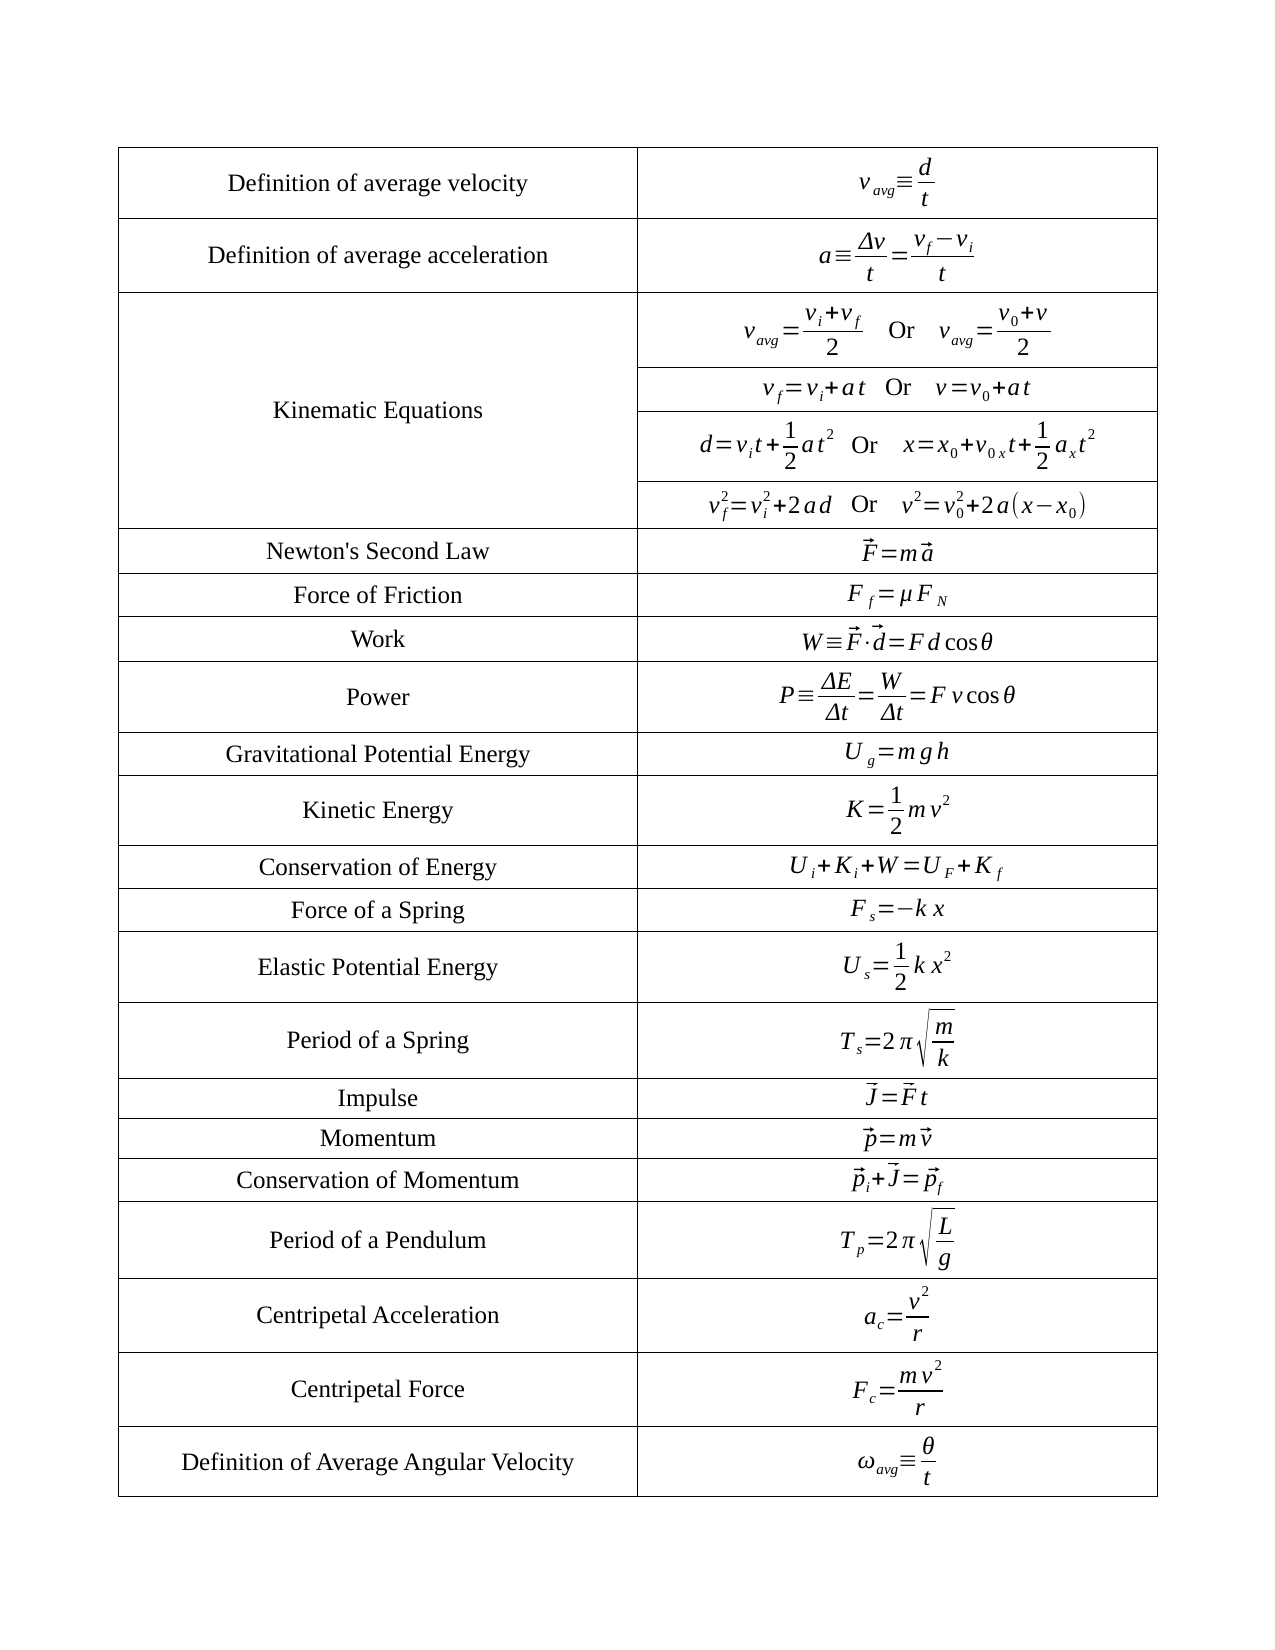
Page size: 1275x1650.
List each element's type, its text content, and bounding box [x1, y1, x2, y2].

table_cell Or [638, 412, 1157, 481]
table_cell Force of a Spring [119, 889, 637, 931]
table_cell [638, 846, 1157, 888]
table_cell Kinetic Energy [119, 776, 637, 845]
table_cell Period of a Spring [119, 1003, 637, 1077]
table_cell Period of a Pendulum [119, 1202, 637, 1278]
table_cell Elastic Potential Energy [119, 932, 637, 1002]
table_cell [638, 889, 1157, 931]
table_cell [638, 574, 1157, 616]
table_cell Newton's Second Law [119, 529, 637, 573]
table_cell [638, 1079, 1157, 1118]
table_cell [638, 1202, 1157, 1278]
table_cell Conservation of Momentum [119, 1159, 637, 1201]
table_cell Kinematic Equations [119, 293, 637, 528]
table_cell [638, 662, 1157, 732]
table_cell Definition of Average Angular Velocity [119, 1427, 637, 1496]
table_cell Or [638, 368, 1157, 411]
table_header [638, 148, 1157, 218]
table_cell [638, 932, 1157, 1002]
table_cell [638, 1003, 1157, 1077]
table_cell [638, 1159, 1157, 1201]
table_cell Or [638, 293, 1157, 367]
table_cell [638, 529, 1157, 573]
table_cell Force of Friction [119, 574, 637, 616]
table_cell Or [638, 482, 1157, 528]
table_cell [638, 617, 1157, 661]
table_cell Definition of average acceleration [119, 219, 637, 292]
table_cell [638, 733, 1157, 775]
table_cell Work [119, 617, 637, 661]
table_cell Conservation of Energy [119, 846, 637, 888]
table_cell Momentum [119, 1119, 637, 1158]
table_cell [638, 1353, 1157, 1426]
table_cell Centripetal Acceleration [119, 1279, 637, 1352]
table_cell [638, 219, 1157, 292]
table_cell Centripetal Force [119, 1353, 637, 1426]
table_cell [638, 1279, 1157, 1352]
table_cell [638, 1427, 1157, 1496]
table_cell [638, 776, 1157, 845]
table_header Definition of average velocity [119, 148, 637, 218]
table_cell Gravitational Potential Energy [119, 733, 637, 775]
table_cell Impulse [119, 1079, 637, 1118]
table_cell Power [119, 662, 637, 732]
table_cell [638, 1119, 1157, 1158]
